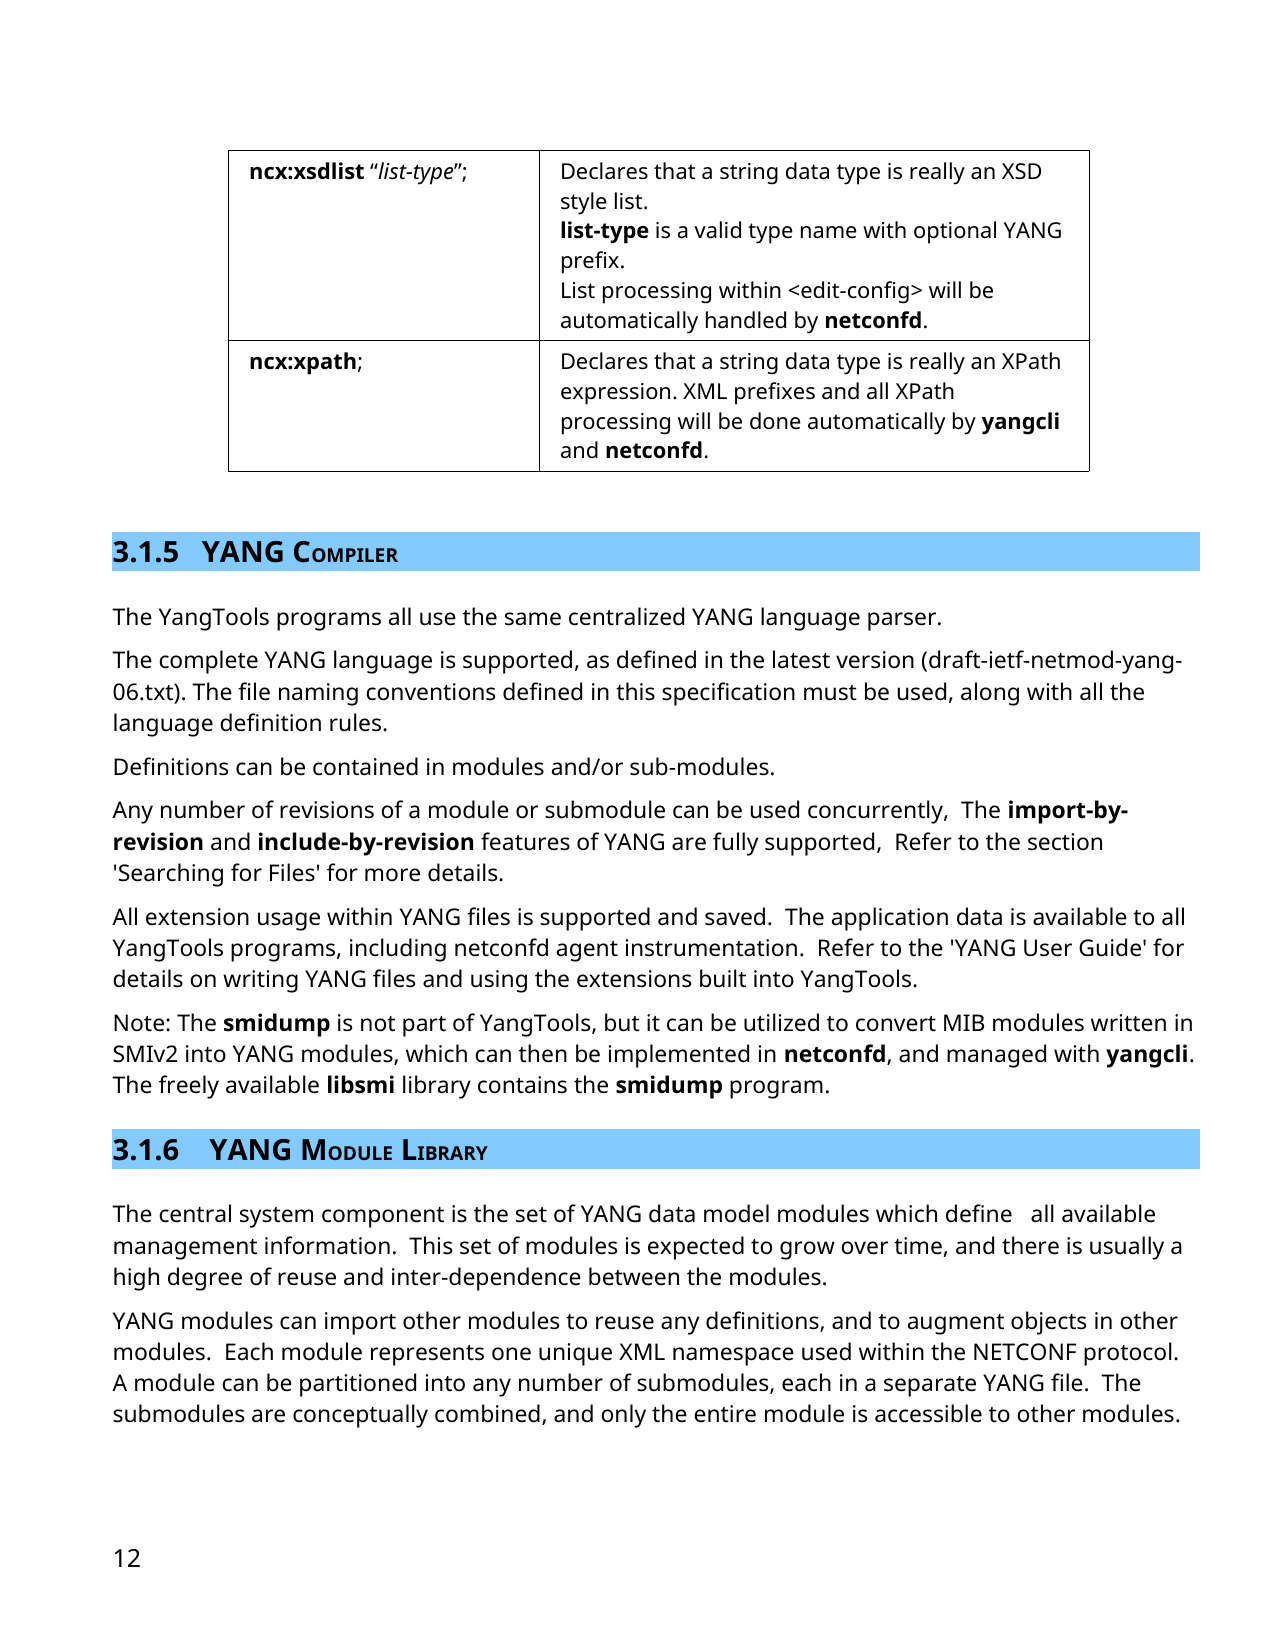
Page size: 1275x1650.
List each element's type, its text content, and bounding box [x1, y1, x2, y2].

text The YangTools programs all use the same centralized YANG language parser. [112, 600, 1200, 632]
subtitle YANG Module Library [112, 1129, 1200, 1169]
text The central system component is the set of YANG data model modules which define all available management information. This set of modules is expected to grow over time, and there is usually a high degree of reuse and inter-dependence between the modules. [112, 1198, 1200, 1292]
table_cell Declares that a string data type is really an XSD style list. list-type is a valid type name with optional YANG prefix. List processing within <edit-config> will be automatically handled by netconfd. [540, 151, 1089, 340]
table_cell Declares that a string data type is really an XPath expression. XML prefixes and all XPath processing will be done automatically by yangcli and netconfd. [540, 341, 1089, 471]
text YANG modules can import other modules to reuse any definitions, and to augment objects in other modules. Each module represents one unique XML namespace used within the NETCONF protocol. A module can be partitioned into any number of submodules, each in a separate YANG file. The submodules are conceptually combined, and only the entire module is accessible to other modules. [112, 1305, 1200, 1430]
text The complete YANG language is supported, as defined in the latest version (draft-ietf-netmod-yang-06.txt). The file naming conventions defined in this specification must be used, along with all the language definition rules. [112, 644, 1200, 738]
text Note: The smidump is not part of YangTools, but it can be utilized to convert MIB modules written in SMIv2 into YANG modules, which can then be implemented in netconfd, and managed with yangcli. The freely available libsmi library contains the smidump program. [112, 1007, 1200, 1100]
text Definitions can be contained in modules and/or sub-modules. [112, 750, 1200, 782]
text Any number of revisions of a module or submodule can be used concurrently, The import-by-revision and include-by-revision features of YANG are fully supported, Refer to the section 'Searching for Files' for more details. [112, 794, 1200, 888]
table_cell ncx:xpath; [229, 341, 539, 471]
table_cell ncx:xsdlist “list-type”; [229, 151, 539, 340]
subtitle YANG Compiler [112, 532, 1200, 571]
text All extension usage within YANG files is supported and saved. The application data is available to all YangTools programs, including netconfd agent instrumentation. Refer to the 'YANG User Guide' for details on writing YANG files and using the extensions built into YangTools. [112, 900, 1200, 994]
